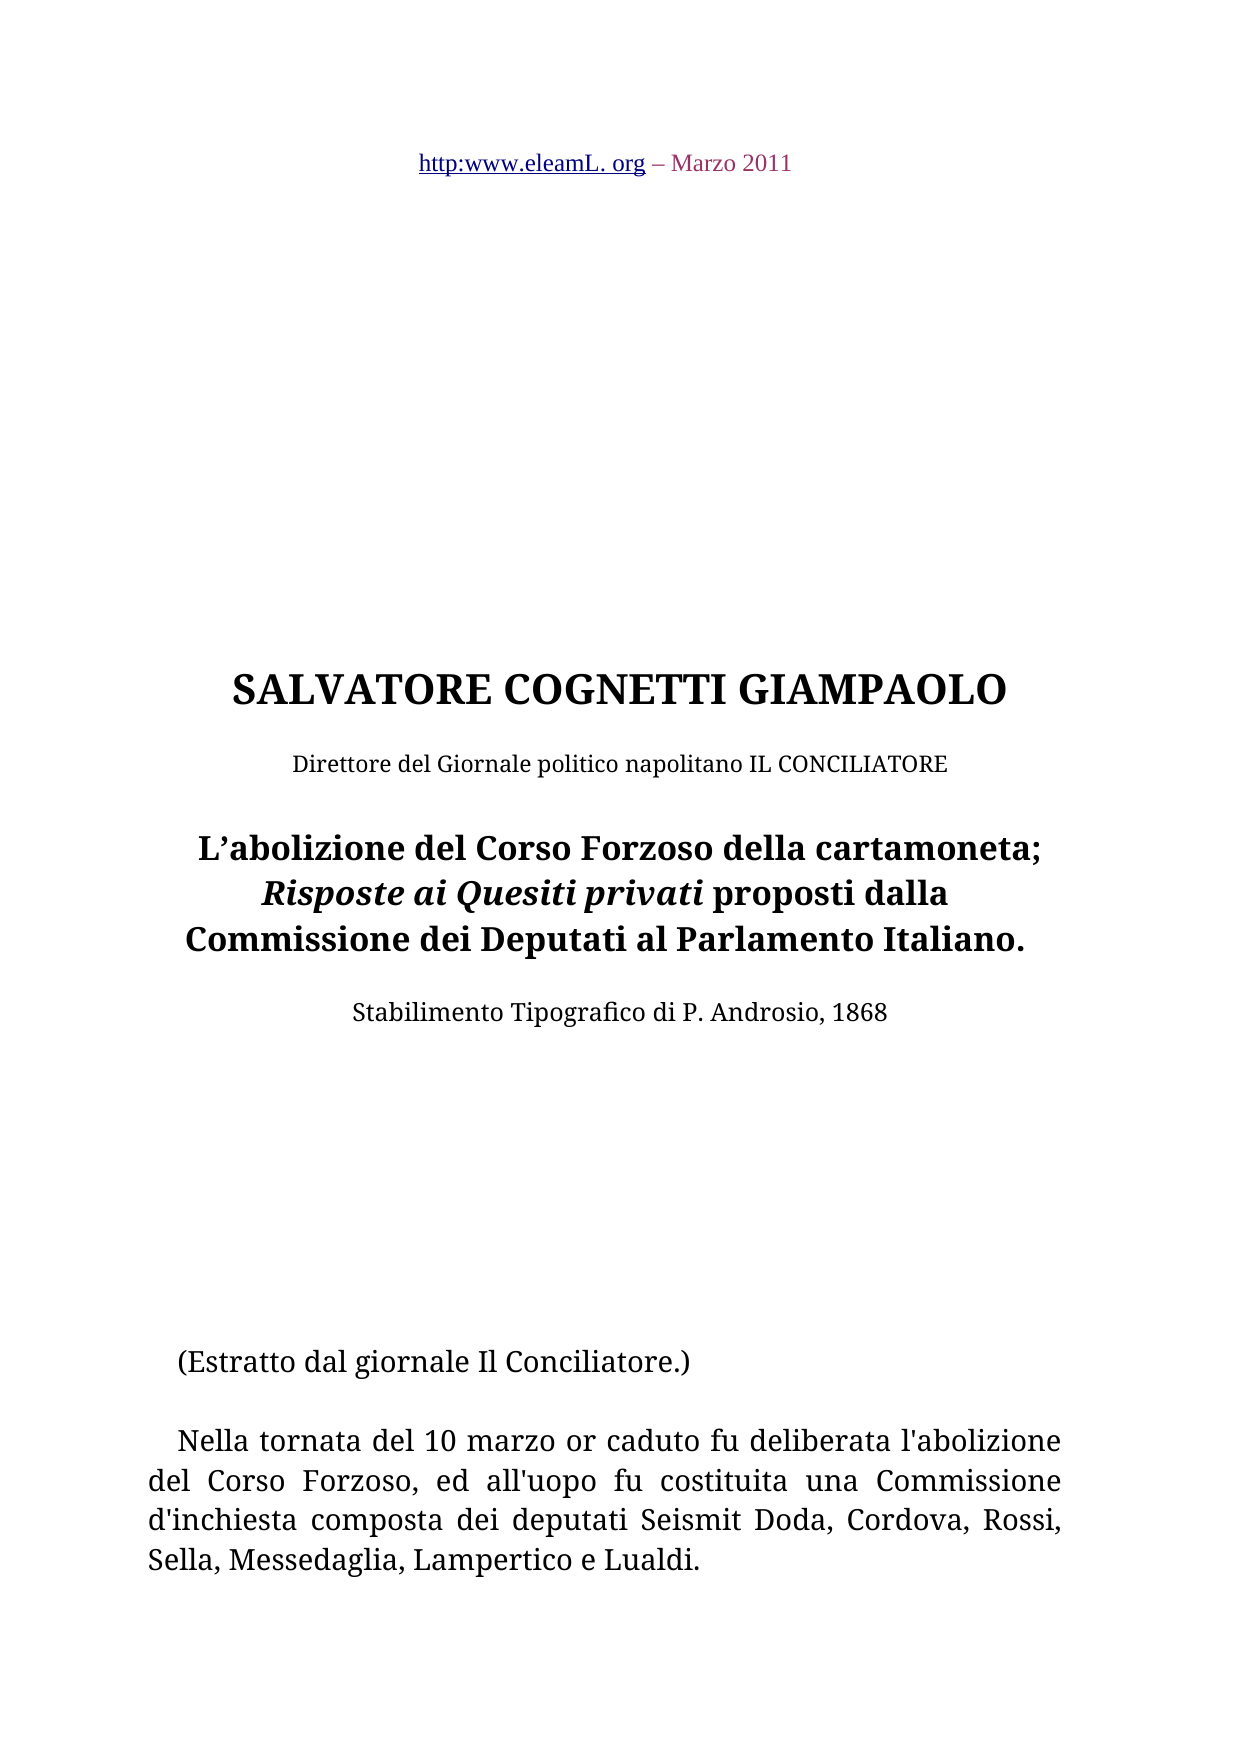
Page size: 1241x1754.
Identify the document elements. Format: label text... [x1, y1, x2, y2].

text Direttore del Giornale politico napolitano IL CONCILIATORE [148, 748, 1063, 779]
text Stabilimento Tipografico di P. Androsio, 1868 [148, 995, 1063, 1029]
text Nella tornata del 10 marzo or caduto fu deliberata l'abolizione del Corso Forzoso, ed all'uopo fu costituita una Commissione d'inchiesta composta dei deputati Seismit Doda, Cordova, Rossi, Sella, Messedaglia, Lampertico e Lualdi. [148, 1420, 1063, 1579]
text (Estratto dal giornale Il Conciliatore.) [148, 1341, 1063, 1381]
text SALVATORE COGNETTI GIAMPAOLO [148, 660, 1063, 717]
text L’abolizione del Corso Forzoso della cartamoneta; Risposte ai Quesiti privati proposti dalla Commissione dei Deputati al Parlamento Italiano. [148, 825, 1063, 961]
